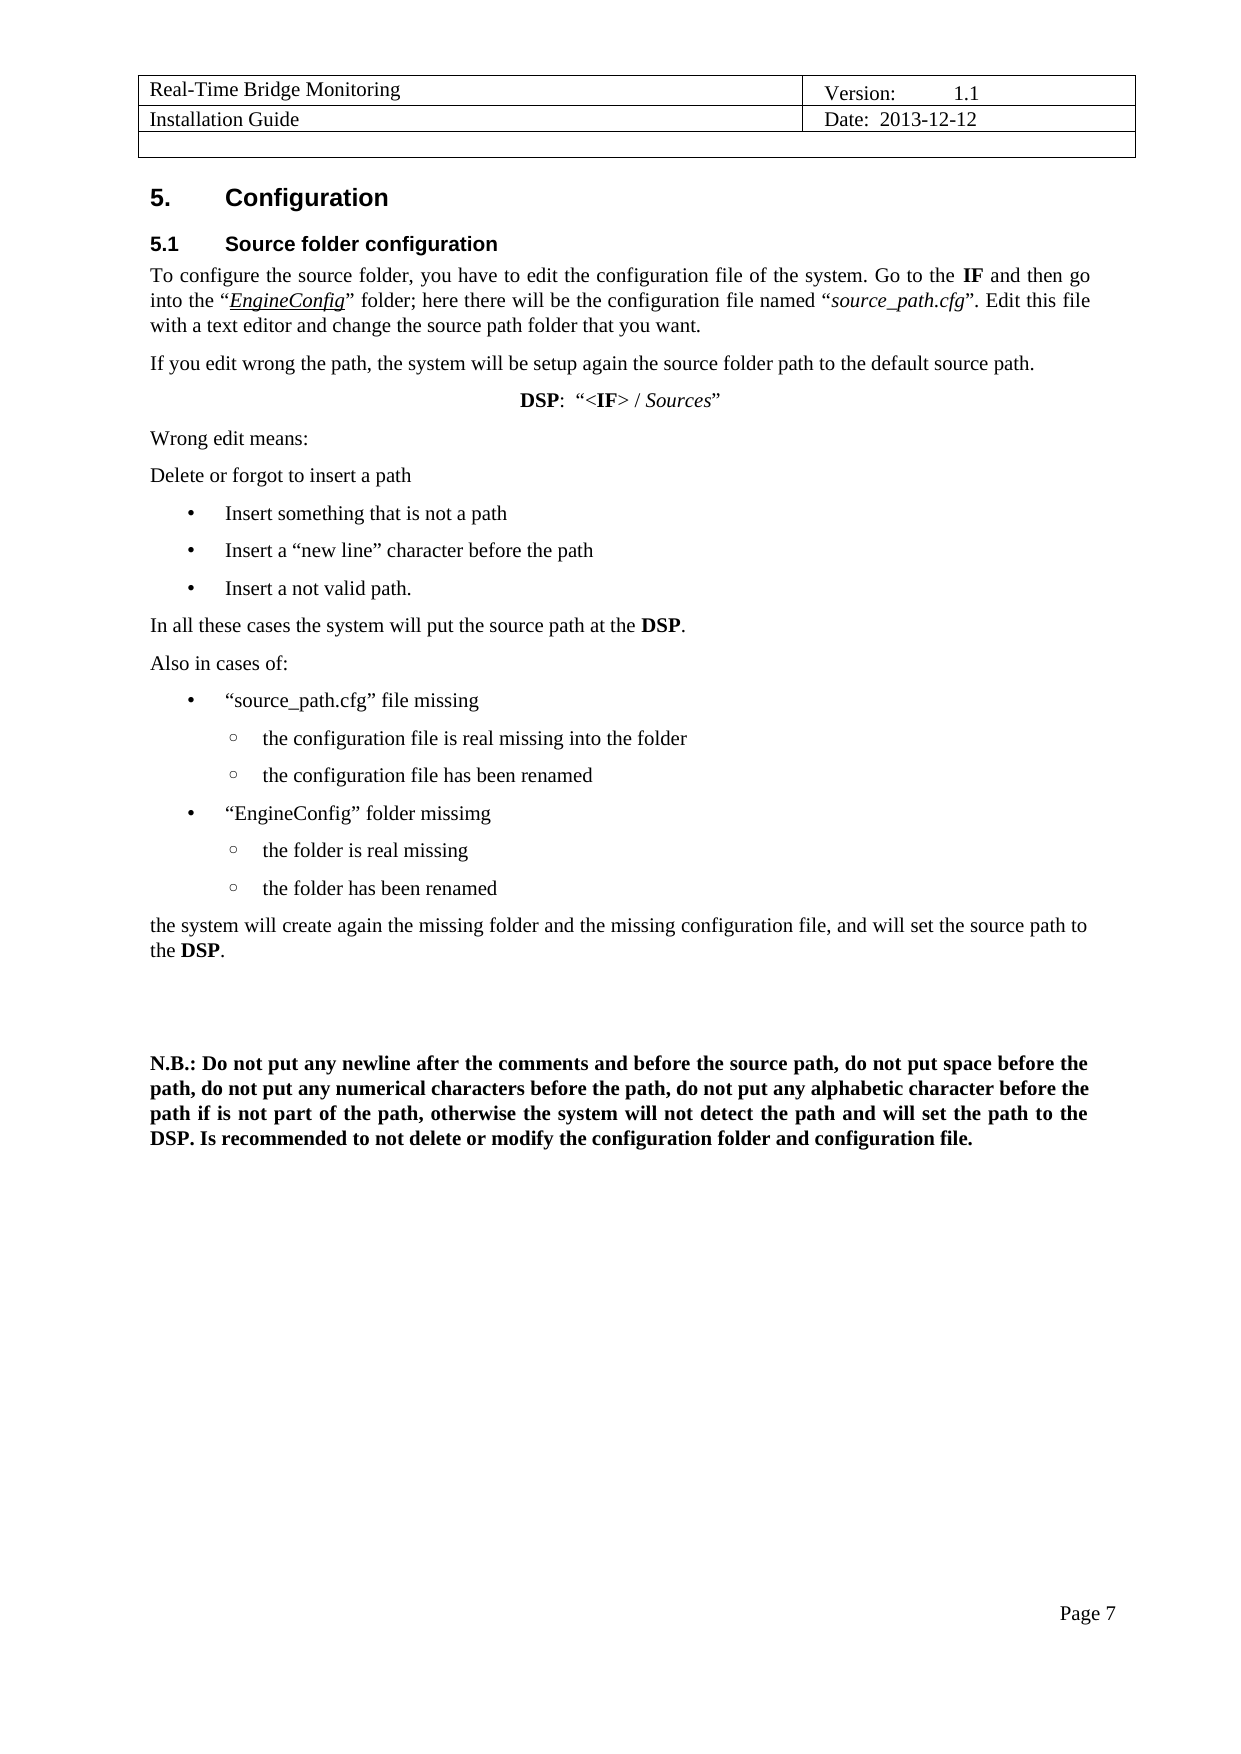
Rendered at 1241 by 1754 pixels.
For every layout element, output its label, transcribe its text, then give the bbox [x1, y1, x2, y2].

list the folder has been renamed [225, 874, 1090, 899]
text N.B.: Do not put any newline after the comments and before the source path, do not put space before the path, do not put any numerical characters before the path, do not put any alphabetic character before the path if is not part of the path, otherwise the system will not detect the path and will set the path to the DSP. Is recommended to not delete or modify the configuration folder and configuration file. [150, 1049, 1090, 1149]
list Insert a not valid path. [187, 574, 1090, 599]
text the system will create again the missing folder and the missing configuration file, and will set the source path to the DSP. [150, 912, 1090, 962]
text If you edit wrong the path, the system will be setup again the source folder path to the default source path. [150, 349, 1090, 374]
list Insert a “new line” character before the path [187, 537, 1090, 562]
text To configure the source folder, you have to edit the configuration file of the system. Go to the IF and then go into the “EngineConfig” folder; here there will be the configuration file named “source_path.cfg”. Edit this file with a text editor and change the source path folder that you want. [150, 262, 1090, 337]
text Wrong edit means: [150, 424, 1090, 449]
text DSP: “<IF> / Sources” [150, 387, 1090, 412]
list the configuration file has been renamed [225, 762, 1090, 787]
text Also in cases of: [150, 649, 1090, 674]
list Delete or forgot to insert a path [150, 462, 1090, 487]
list the configuration file is real missing into the folder [225, 724, 1090, 749]
list Insert something that is not a path [187, 499, 1090, 524]
list “EngineConfig” folder missimg [187, 799, 1090, 824]
list the folder is real missing [225, 837, 1090, 862]
subtitle Configuration [150, 183, 1090, 212]
text In all these cases the system will put the source path at the DSP. [150, 612, 1090, 637]
list “source_path.cfg” file missing [187, 687, 1090, 712]
subtitle Source folder configuration [150, 231, 1090, 256]
